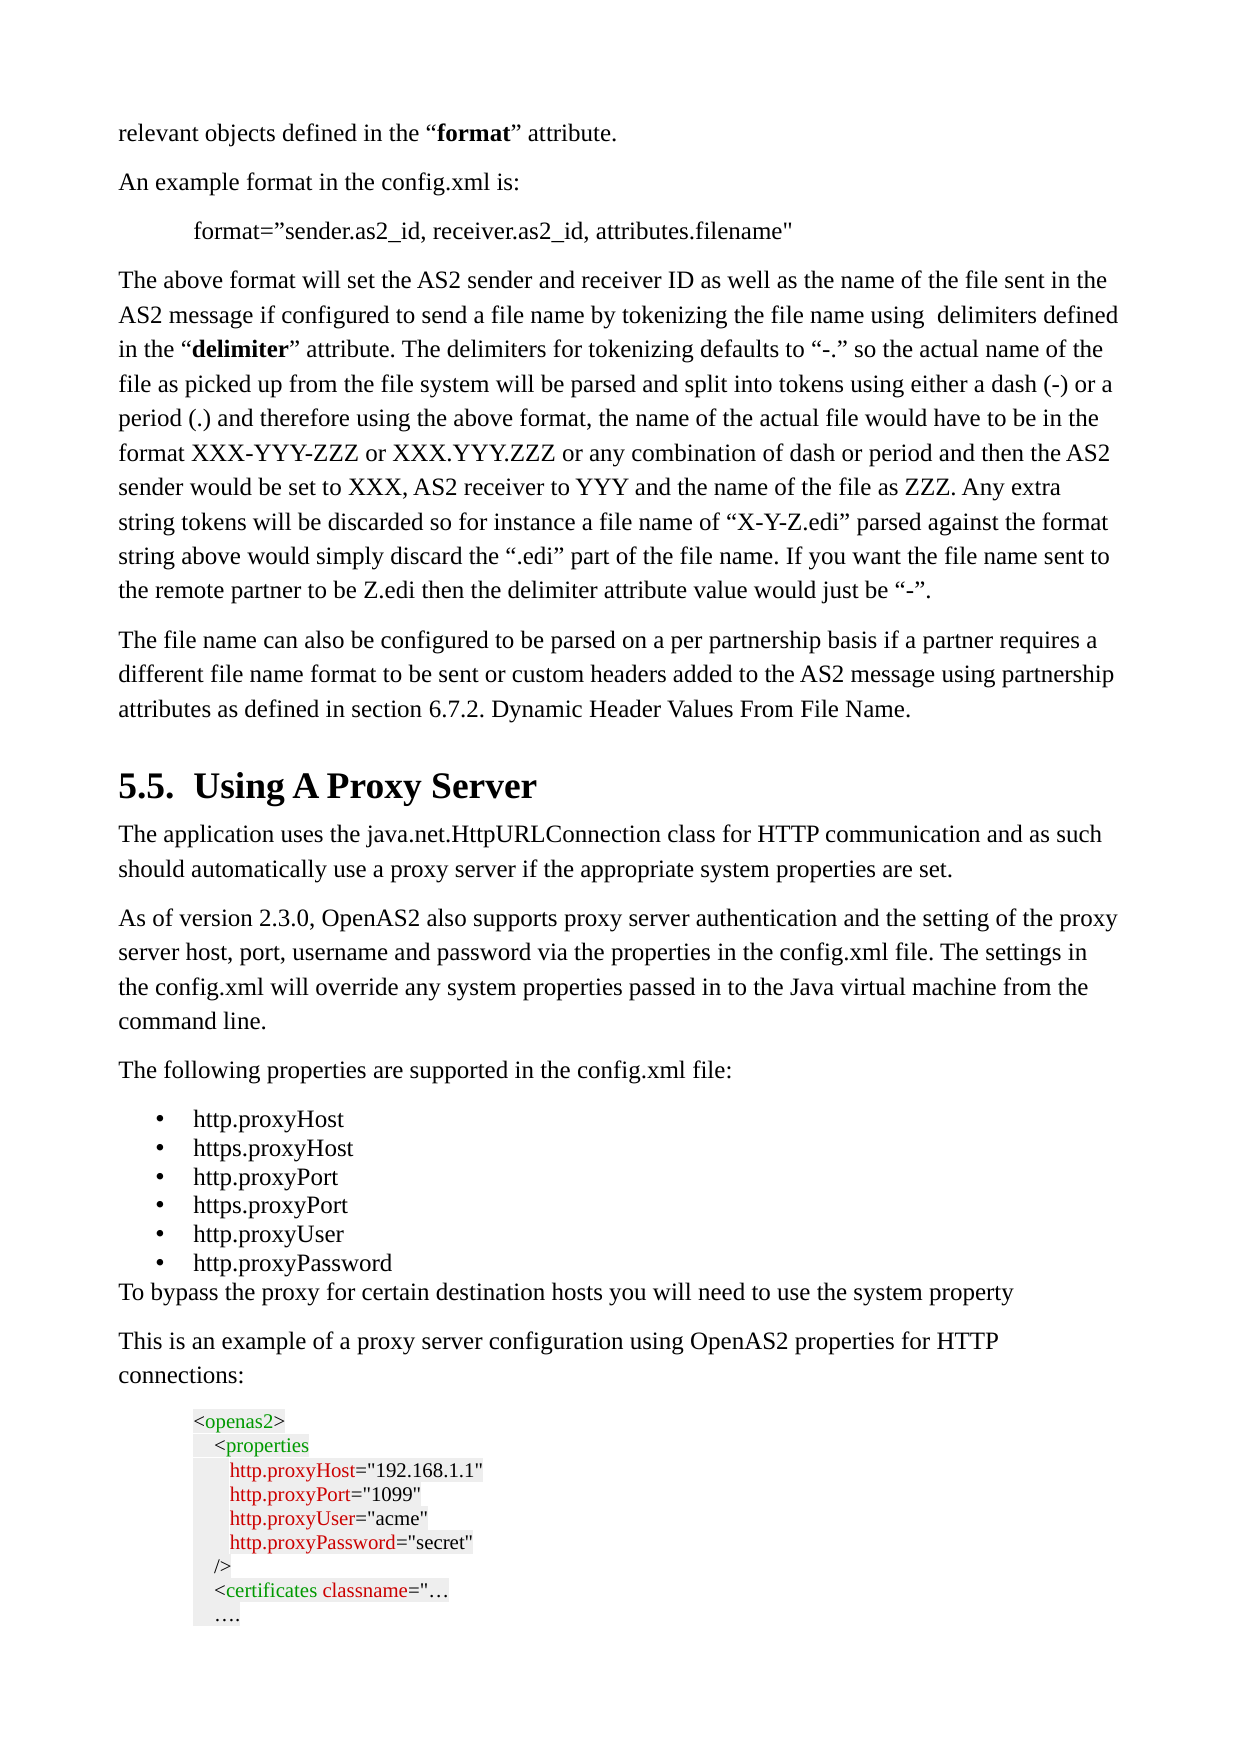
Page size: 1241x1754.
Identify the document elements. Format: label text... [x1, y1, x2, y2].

text http.proxyPassword="secret" [193, 1530, 1122, 1554]
text <properties [193, 1433, 1122, 1457]
text The following properties are supported in the config.xml file: [118, 1055, 1122, 1084]
text format=”sender.as2_id, receiver.as2_id, attributes.filename" [193, 216, 1122, 245]
text The file name can also be configured to be parsed on a per partnership basis if a partner requires a different file name format to be sent or custom headers added to the AS2 message using partnership attributes as defined in section 6.7.2Dynamic Header Values From File Name. [118, 625, 1122, 722]
text As of version 2.3.0, OpenAS2 also supports proxy server authentication and the setting of the proxy server host, port, username and password via the properties in the config.xml file. The settings in the config.xml will override any system properties passed in to the Java virtual machine from the command line. [118, 903, 1122, 1035]
text <certificates classname="… [193, 1578, 1122, 1602]
text To bypass the proxy for certain destination hosts you will need to use the system property [118, 1277, 1122, 1306]
list https.proxyPort [156, 1191, 1122, 1219]
text http.proxyUser="acme" [193, 1506, 1122, 1530]
list http.proxyHost [156, 1104, 1122, 1133]
list http.proxyPassword [156, 1248, 1122, 1277]
list http.proxyPort [156, 1162, 1122, 1191]
text /> [193, 1554, 1122, 1578]
list http.proxyUser [156, 1219, 1122, 1248]
text …. [193, 1602, 1122, 1626]
text The application uses the java.net.HttpURLConnection class for HTTP communication and as such should automatically use a proxy server if the appropriate system properties are set. [118, 819, 1122, 882]
text http.proxyPort="1099" [193, 1482, 1122, 1506]
text This is an example of a proxy server configuration using OpenAS2 properties for HTTP connections: [118, 1326, 1122, 1389]
text The above format will set the AS2 sender and receiver ID as well as the name of the file sent in the AS2 message if configured to send a file name by tokenizing the file name using delimiters defined in the “delimiter” attribute. The delimiters for tokenizing defaults to “-.” so the actual name of the file as picked up from the file system will be parsed and split into tokens using either a dash (-) or a period (.) and therefore using the above format, the name of the actual file would have to be in the format XXX-YYY-ZZZ or XXX.YYY.ZZZ or any combination of dash or period and then the AS2 sender would be set to XXX, AS2 receiver to YYY and the name of the file as ZZZ. Any extra string tokens will be discarded so for instance a file name of “X-Y-Z.edi” parsed against the format string above would simply discard the “.edi” part of the file name. If you want the file name sent to the remote partner to be Z.edi then the delimiter attribute value would just be “-”. [118, 265, 1122, 604]
list https.proxyHost [156, 1133, 1122, 1162]
text relevant objects defined in the “format” attribute. [118, 118, 1122, 147]
subtitle Using A Proxy Server [118, 763, 1122, 807]
text An example format in the config.xml is: [118, 167, 1122, 196]
text <openas2> [193, 1409, 1122, 1433]
text http.proxyHost="192.168.1.1" [193, 1457, 1122, 1482]
